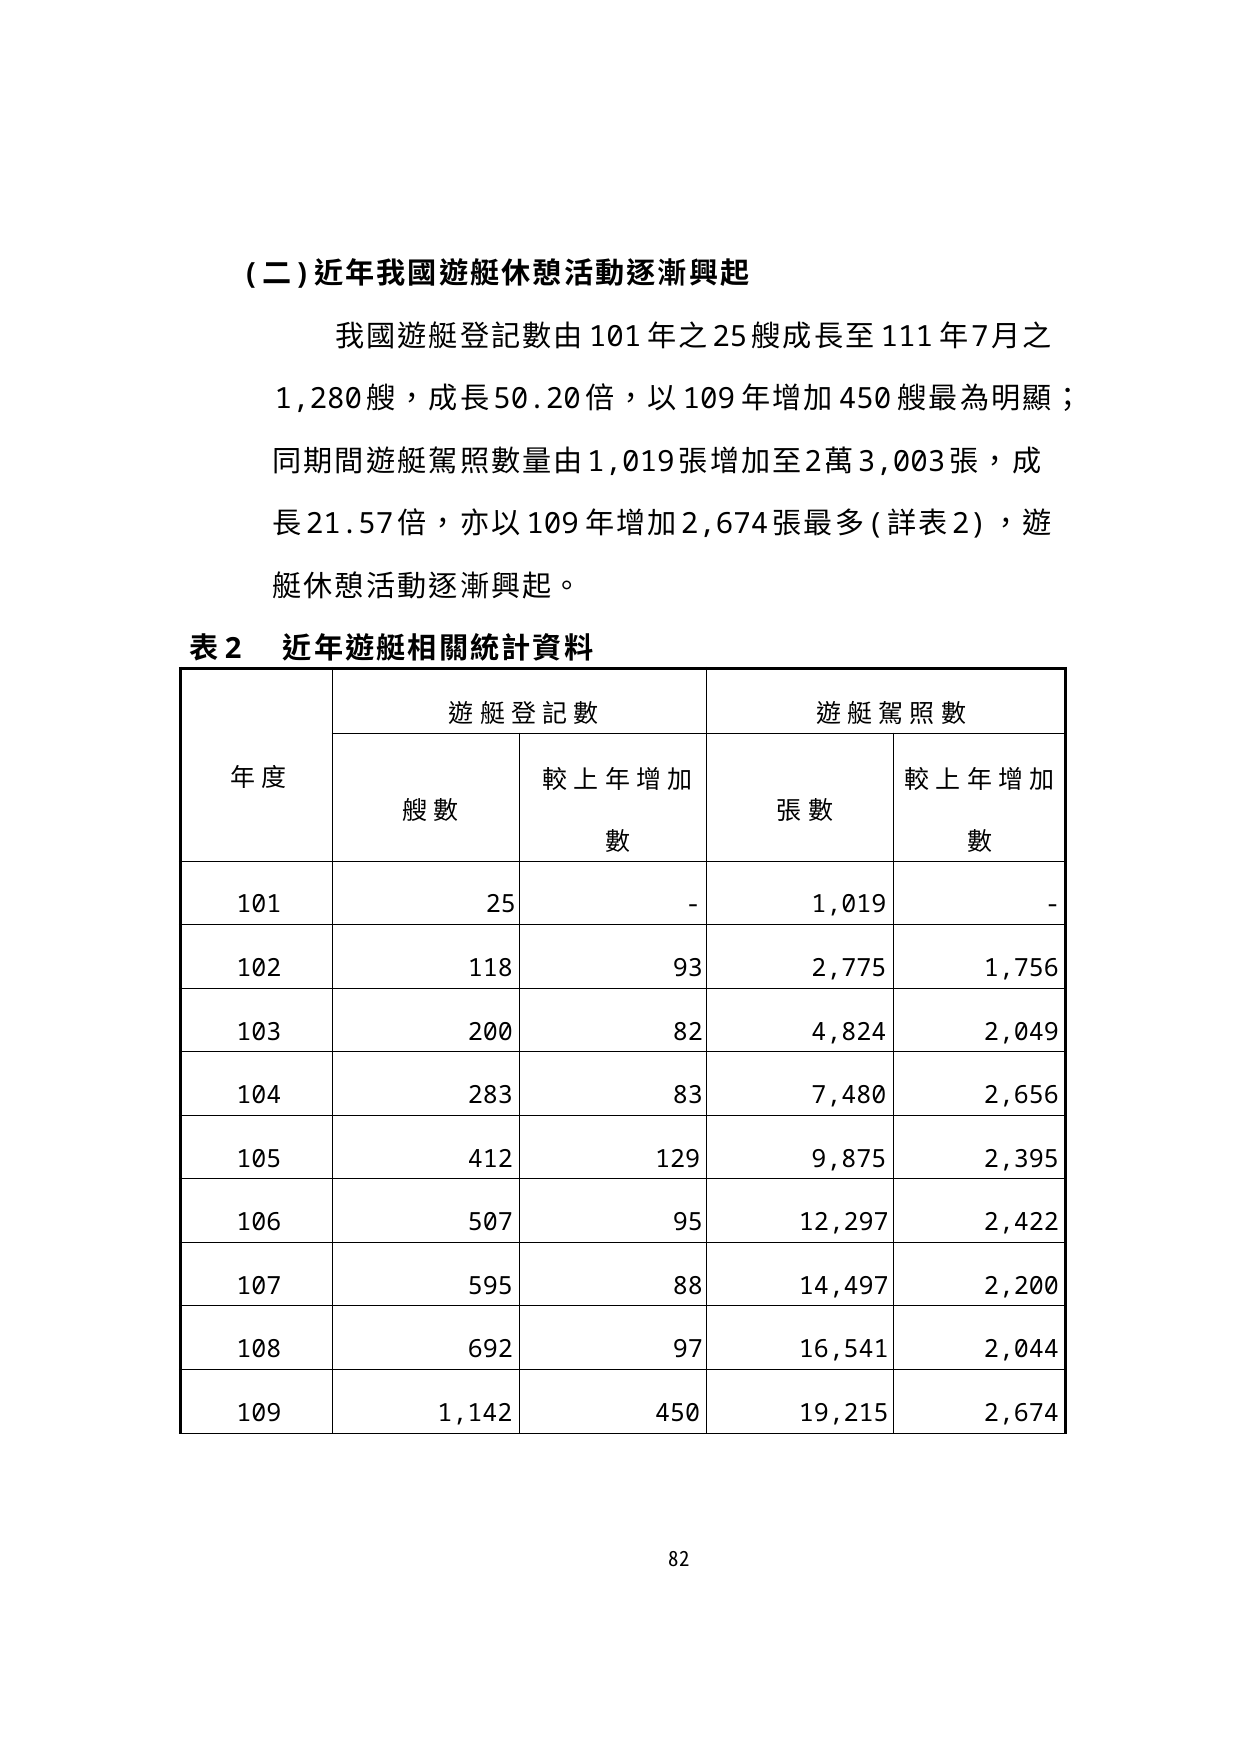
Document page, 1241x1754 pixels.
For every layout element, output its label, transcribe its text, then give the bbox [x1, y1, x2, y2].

table_cell 450 [520, 1370, 706, 1432]
table_header 遊艇登記數 [333, 670, 706, 732]
table_cell 200 [333, 989, 519, 1051]
table_cell - [894, 862, 1064, 924]
text 我國遊艇登記數由101年之25艘成長至111年7月之1,280艘，成長50.20倍，以109年增加450艘最為明顯；同期間遊艇駕照數量由1,019張增加至2萬3,003張，成長21.57倍，亦以109年增加2,674張最多(詳表2)，遊艇休憩活動逐漸興起。 [266, 292, 1063, 604]
table_cell 102 [182, 925, 332, 988]
table_cell 104 [182, 1052, 332, 1115]
table_cell 19,215 [707, 1370, 893, 1432]
table_cell 82 [520, 989, 706, 1051]
table_cell 艘數 [333, 734, 519, 861]
table_cell 105 [182, 1116, 332, 1178]
table_cell 106 [182, 1179, 332, 1242]
table_cell 1,142 [333, 1370, 519, 1432]
table_cell 9,875 [707, 1116, 893, 1178]
table_cell 95 [520, 1179, 706, 1242]
table_header 遊艇駕照數 [707, 670, 1064, 732]
table_cell 25 [333, 862, 519, 924]
table_cell 93 [520, 925, 706, 988]
table_cell 1,756 [894, 925, 1064, 988]
table_cell 109 [182, 1370, 332, 1432]
table_cell - [520, 862, 706, 924]
table_cell 103 [182, 989, 332, 1051]
table_cell 2,674 [894, 1370, 1064, 1432]
text (二)近年我國遊艇休憩活動逐漸興起 [236, 229, 1063, 292]
table_cell 412 [333, 1116, 519, 1178]
table_cell 4,824 [707, 989, 893, 1051]
table_cell 2,049 [894, 989, 1064, 1051]
table_cell 張數 [707, 734, 893, 861]
table_cell 108 [182, 1306, 332, 1369]
table_cell 12,297 [707, 1179, 893, 1242]
table_cell 2,395 [894, 1116, 1064, 1178]
table_cell 7,480 [707, 1052, 893, 1115]
table_cell 2,775 [707, 925, 893, 988]
table_cell 較上年增加數 [520, 734, 706, 861]
table_cell 692 [333, 1306, 519, 1369]
table_cell 較上年增加數 [894, 734, 1064, 861]
table_cell 118 [333, 925, 519, 988]
table_cell 507 [333, 1179, 519, 1242]
text 表2 近年遊艇相關統計資料 [179, 604, 1072, 667]
table_cell 595 [333, 1243, 519, 1305]
table_cell 97 [520, 1306, 706, 1369]
table_header 年度 [182, 670, 332, 861]
table_cell 83 [520, 1052, 706, 1115]
table_cell 2,044 [894, 1306, 1064, 1369]
table_cell 1,019 [707, 862, 893, 924]
table_cell 2,656 [894, 1052, 1064, 1115]
table_cell 2,422 [894, 1179, 1064, 1242]
table_cell 14,497 [707, 1243, 893, 1305]
table_cell 2,200 [894, 1243, 1064, 1305]
table_cell 101 [182, 862, 332, 924]
table_cell 129 [520, 1116, 706, 1178]
table_cell 88 [520, 1243, 706, 1305]
table_cell 16,541 [707, 1306, 893, 1369]
table_cell 107 [182, 1243, 332, 1305]
table_cell 283 [333, 1052, 519, 1115]
